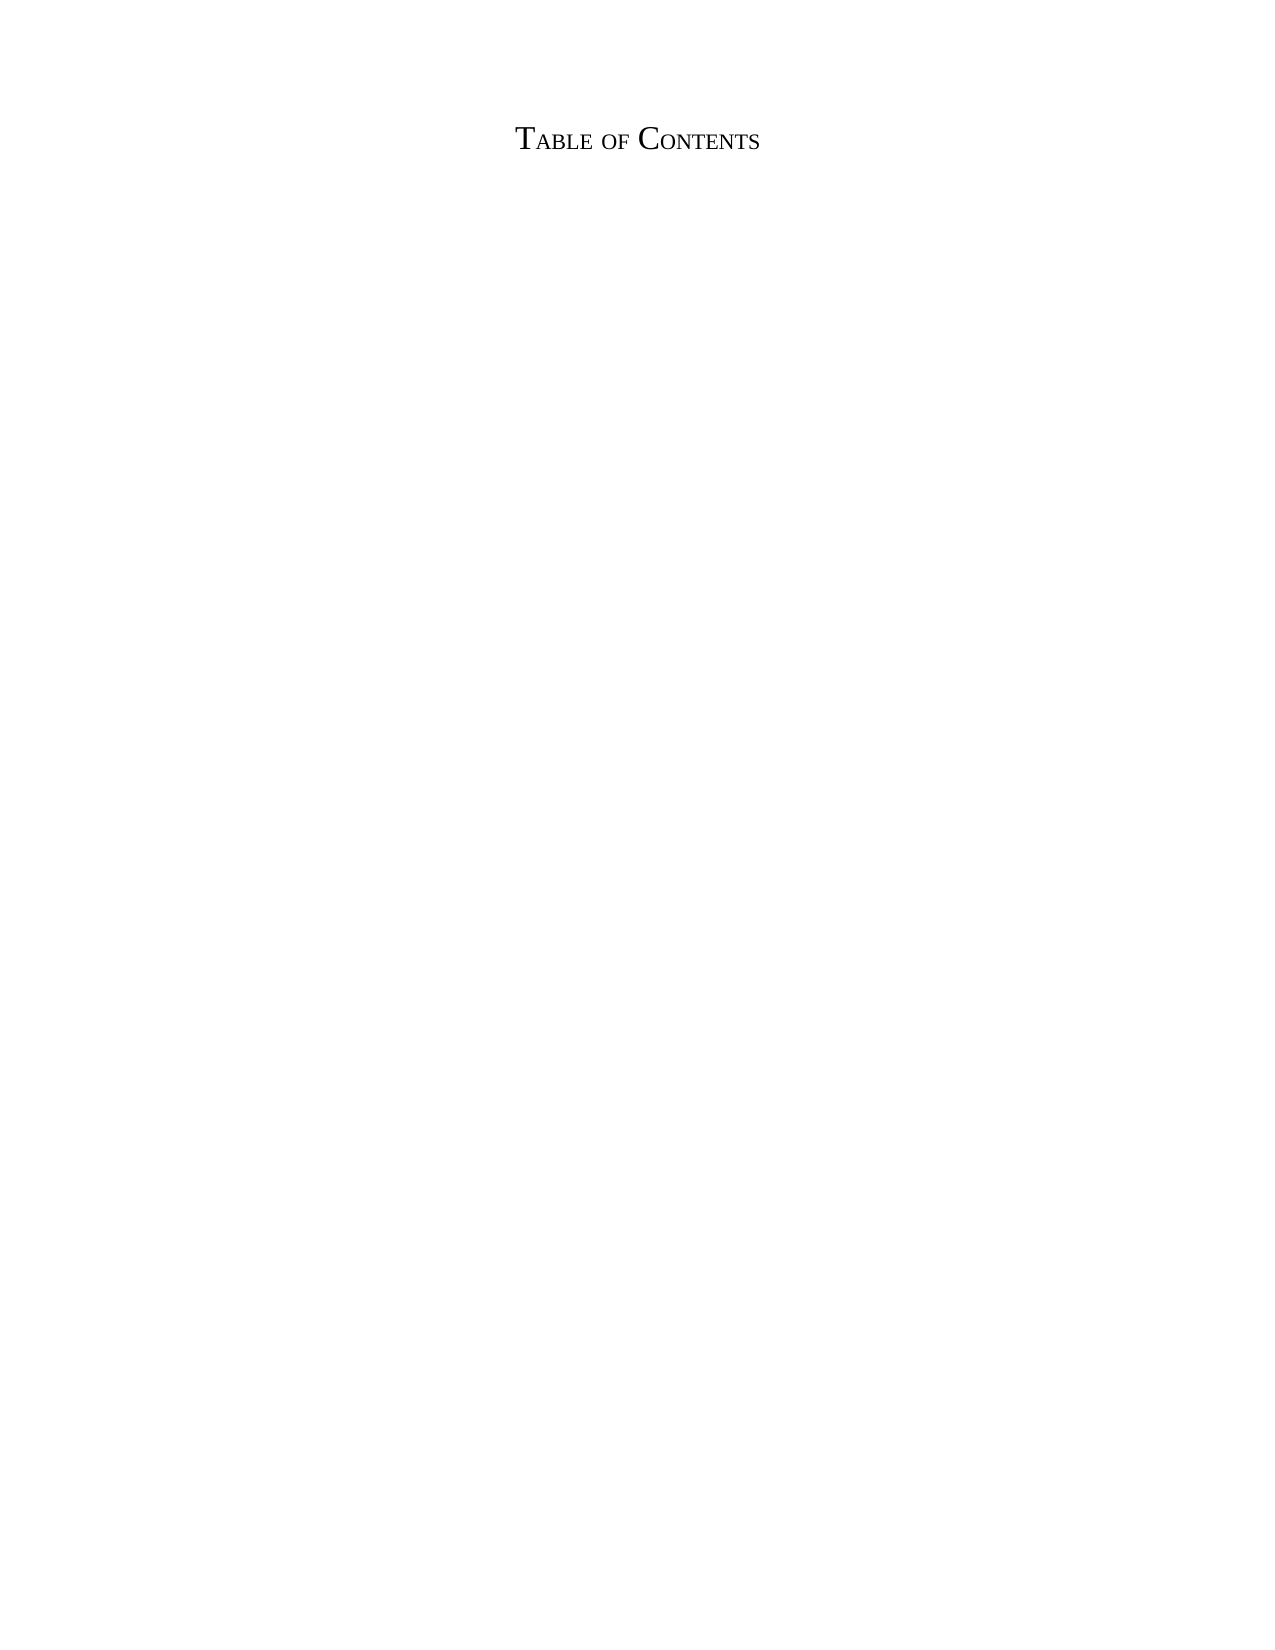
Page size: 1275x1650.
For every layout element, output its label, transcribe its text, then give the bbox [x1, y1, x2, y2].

text Table of Contents [118, 118, 1157, 156]
